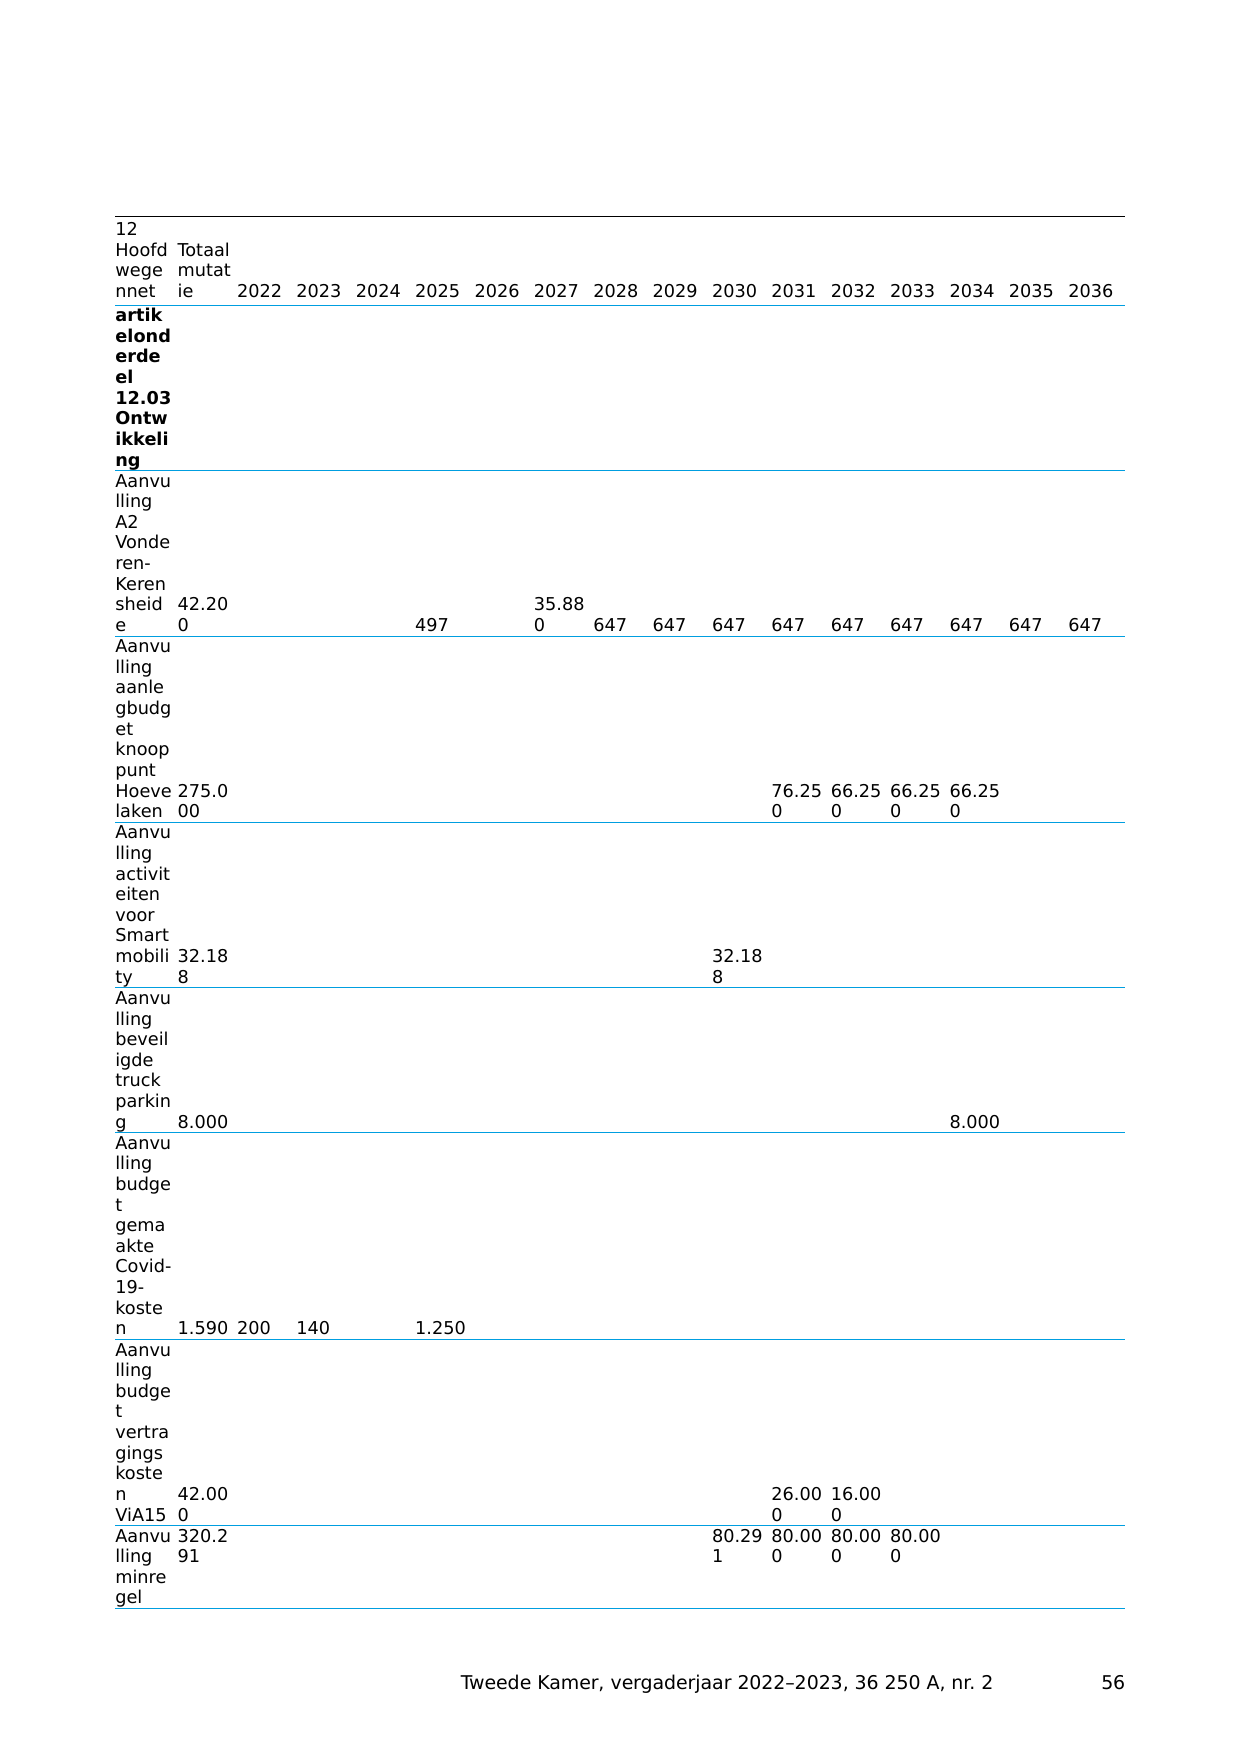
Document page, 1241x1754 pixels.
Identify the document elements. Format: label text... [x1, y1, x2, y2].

table_cell [887, 1340, 946, 1525]
table_cell 2032 [828, 217, 887, 304]
table_cell 2034 [946, 217, 1006, 304]
table_cell 647 [887, 471, 946, 636]
table_cell [650, 1133, 709, 1339]
table_cell [471, 1526, 531, 1608]
table_cell 2031 [768, 217, 828, 304]
table_cell 26.000 [768, 1340, 828, 1525]
table_cell 2026 [471, 217, 531, 304]
table_cell [234, 988, 293, 1132]
table_cell 647 [590, 471, 649, 636]
table_cell 1.590 [175, 1133, 234, 1339]
table_cell [353, 306, 412, 470]
table_cell 2030 [709, 217, 768, 304]
table_cell 80.000 [887, 1526, 946, 1608]
table_cell [531, 1133, 590, 1339]
table_cell [531, 1526, 590, 1608]
table_cell [590, 637, 649, 822]
table_cell [234, 823, 293, 987]
table_cell [234, 1526, 293, 1608]
table_cell [946, 1340, 1006, 1525]
table_cell [768, 1133, 828, 1339]
table_cell [887, 988, 946, 1132]
table_cell 2033 [887, 217, 946, 304]
table_cell [1065, 823, 1125, 987]
table_cell [650, 988, 709, 1132]
table_cell [353, 1133, 412, 1339]
table_cell [590, 1340, 649, 1525]
table_cell [1006, 988, 1065, 1132]
table_cell 80.291 [709, 1526, 768, 1608]
table_cell 647 [946, 471, 1006, 636]
table_cell [412, 306, 471, 470]
table_cell [946, 306, 1006, 470]
table_cell Aanvulling minregel [115, 1526, 174, 1608]
table_cell [1006, 823, 1065, 987]
table_cell [412, 1340, 471, 1525]
table_cell 8.000 [175, 988, 234, 1132]
table_cell [709, 306, 768, 470]
table_cell [650, 1340, 709, 1525]
table_cell 80.000 [768, 1526, 828, 1608]
table_cell [946, 1133, 1006, 1339]
table_cell [353, 471, 412, 636]
table_cell [293, 1340, 353, 1525]
table_cell [590, 823, 649, 987]
table_cell [412, 1526, 471, 1608]
table_cell 80.000 [828, 1526, 887, 1608]
table_cell [768, 823, 828, 987]
table_cell 2028 [590, 217, 649, 304]
table_cell [887, 306, 946, 470]
table_cell [353, 637, 412, 822]
table_cell [471, 823, 531, 987]
table_cell 8.000 [946, 988, 1006, 1132]
table_cell [946, 1526, 1006, 1608]
table_cell [946, 823, 1006, 987]
table_cell 16.000 [828, 1340, 887, 1525]
table_cell [1006, 1133, 1065, 1339]
table_cell [650, 823, 709, 987]
table_cell [650, 1526, 709, 1608]
table_cell 32.188 [175, 823, 234, 987]
table_cell 200 [234, 1133, 293, 1339]
table_cell [828, 1133, 887, 1339]
table_cell 2025 [412, 217, 471, 304]
table_cell [353, 1340, 412, 1525]
table_cell [590, 988, 649, 1132]
table_cell [293, 306, 353, 470]
table_cell [412, 637, 471, 822]
table_cell [353, 823, 412, 987]
table_cell [471, 306, 531, 470]
table_cell 2036 [1065, 217, 1125, 304]
table_cell 76.250 [768, 637, 828, 822]
table_cell [293, 1526, 353, 1608]
table_cell [828, 823, 887, 987]
table_cell Aanvulling budget vertragingskosten ViA15 [115, 1340, 174, 1525]
table_cell Totaal mutatie [175, 217, 234, 304]
table_cell 2022 [234, 217, 293, 304]
table_cell [353, 988, 412, 1132]
table_cell 2029 [650, 217, 709, 304]
table_cell 497 [412, 471, 471, 636]
table_cell [1065, 1526, 1125, 1608]
table_cell 1.250 [412, 1133, 471, 1339]
table_cell 2024 [353, 217, 412, 304]
table_cell [234, 637, 293, 822]
table_cell 647 [709, 471, 768, 636]
table_header Tabel 12 Artikel 12 Hoofdwegennet (bedragen x €1.000) [115, 191, 1125, 216]
table_cell [1065, 1133, 1125, 1339]
table_cell [768, 988, 828, 1132]
table_cell 320.291 [175, 1526, 234, 1608]
table_cell [471, 1340, 531, 1525]
table_cell [293, 637, 353, 822]
table_cell [531, 637, 590, 822]
table_cell Aanvulling budget gemaakte Covid-19-kosten [115, 1133, 174, 1339]
table_cell 2023 [293, 217, 353, 304]
table_cell 140 [293, 1133, 353, 1339]
table_cell [234, 306, 293, 470]
table_cell [531, 306, 590, 470]
table_cell [471, 988, 531, 1132]
table_cell [531, 1340, 590, 1525]
table_cell [709, 1133, 768, 1339]
table_cell [234, 471, 293, 636]
table_cell 32.188 [709, 823, 768, 987]
table_cell [234, 1340, 293, 1525]
table_cell [471, 1133, 531, 1339]
table_cell 66.250 [887, 637, 946, 822]
table_cell [1065, 637, 1125, 822]
table_cell [650, 306, 709, 470]
table_cell Aanvulling activiteiten voor Smart mobility [115, 823, 174, 987]
table_cell 647 [768, 471, 828, 636]
table_cell [531, 823, 590, 987]
table_cell [768, 306, 828, 470]
table_cell [412, 988, 471, 1132]
table_cell 35.880 [531, 471, 590, 636]
table_cell [1006, 306, 1065, 470]
table_cell artikelonderdeel 12.03 Ontwikkeling [115, 306, 174, 470]
table_cell [1065, 988, 1125, 1132]
table_cell [293, 471, 353, 636]
table_cell [1006, 637, 1065, 822]
table_cell 66.250 [946, 637, 1006, 822]
table_cell 42.200 [175, 471, 234, 636]
table_cell [471, 637, 531, 822]
table_cell 647 [828, 471, 887, 636]
table_cell [293, 823, 353, 987]
table_cell [828, 988, 887, 1132]
table_cell [650, 637, 709, 822]
table_cell [353, 1526, 412, 1608]
table_cell [828, 306, 887, 470]
table_cell [293, 988, 353, 1132]
table_cell [887, 823, 946, 987]
table_cell [590, 306, 649, 470]
table_cell [709, 1340, 768, 1525]
table_cell 647 [1006, 471, 1065, 636]
table_cell 647 [1065, 471, 1125, 636]
table_cell [412, 823, 471, 987]
table_cell 275.000 [175, 637, 234, 822]
table_cell [1065, 1340, 1125, 1525]
table_cell Aanvulling A2 Vonderen-Kerensheide [115, 471, 174, 636]
table_cell [1006, 1526, 1065, 1608]
table_cell Aanvulling beveiligde truckparking [115, 988, 174, 1132]
table_cell 12 Hoofdwegennet [115, 217, 174, 304]
table_cell [531, 988, 590, 1132]
table_cell 42.000 [175, 1340, 234, 1525]
table_cell [590, 1526, 649, 1608]
table_cell 647 [650, 471, 709, 636]
table_cell [175, 306, 234, 470]
table_cell [709, 637, 768, 822]
table_cell 2027 [531, 217, 590, 304]
table_cell [887, 1133, 946, 1339]
table_cell 66.250 [828, 637, 887, 822]
table_cell Aanvulling aanlegbudget knooppunt Hoevelaken [115, 637, 174, 822]
table_cell [471, 471, 531, 636]
table_cell [590, 1133, 649, 1339]
table_cell [1006, 1340, 1065, 1525]
table_cell [709, 988, 768, 1132]
table_cell 2035 [1006, 217, 1065, 304]
table_cell [1065, 306, 1125, 470]
